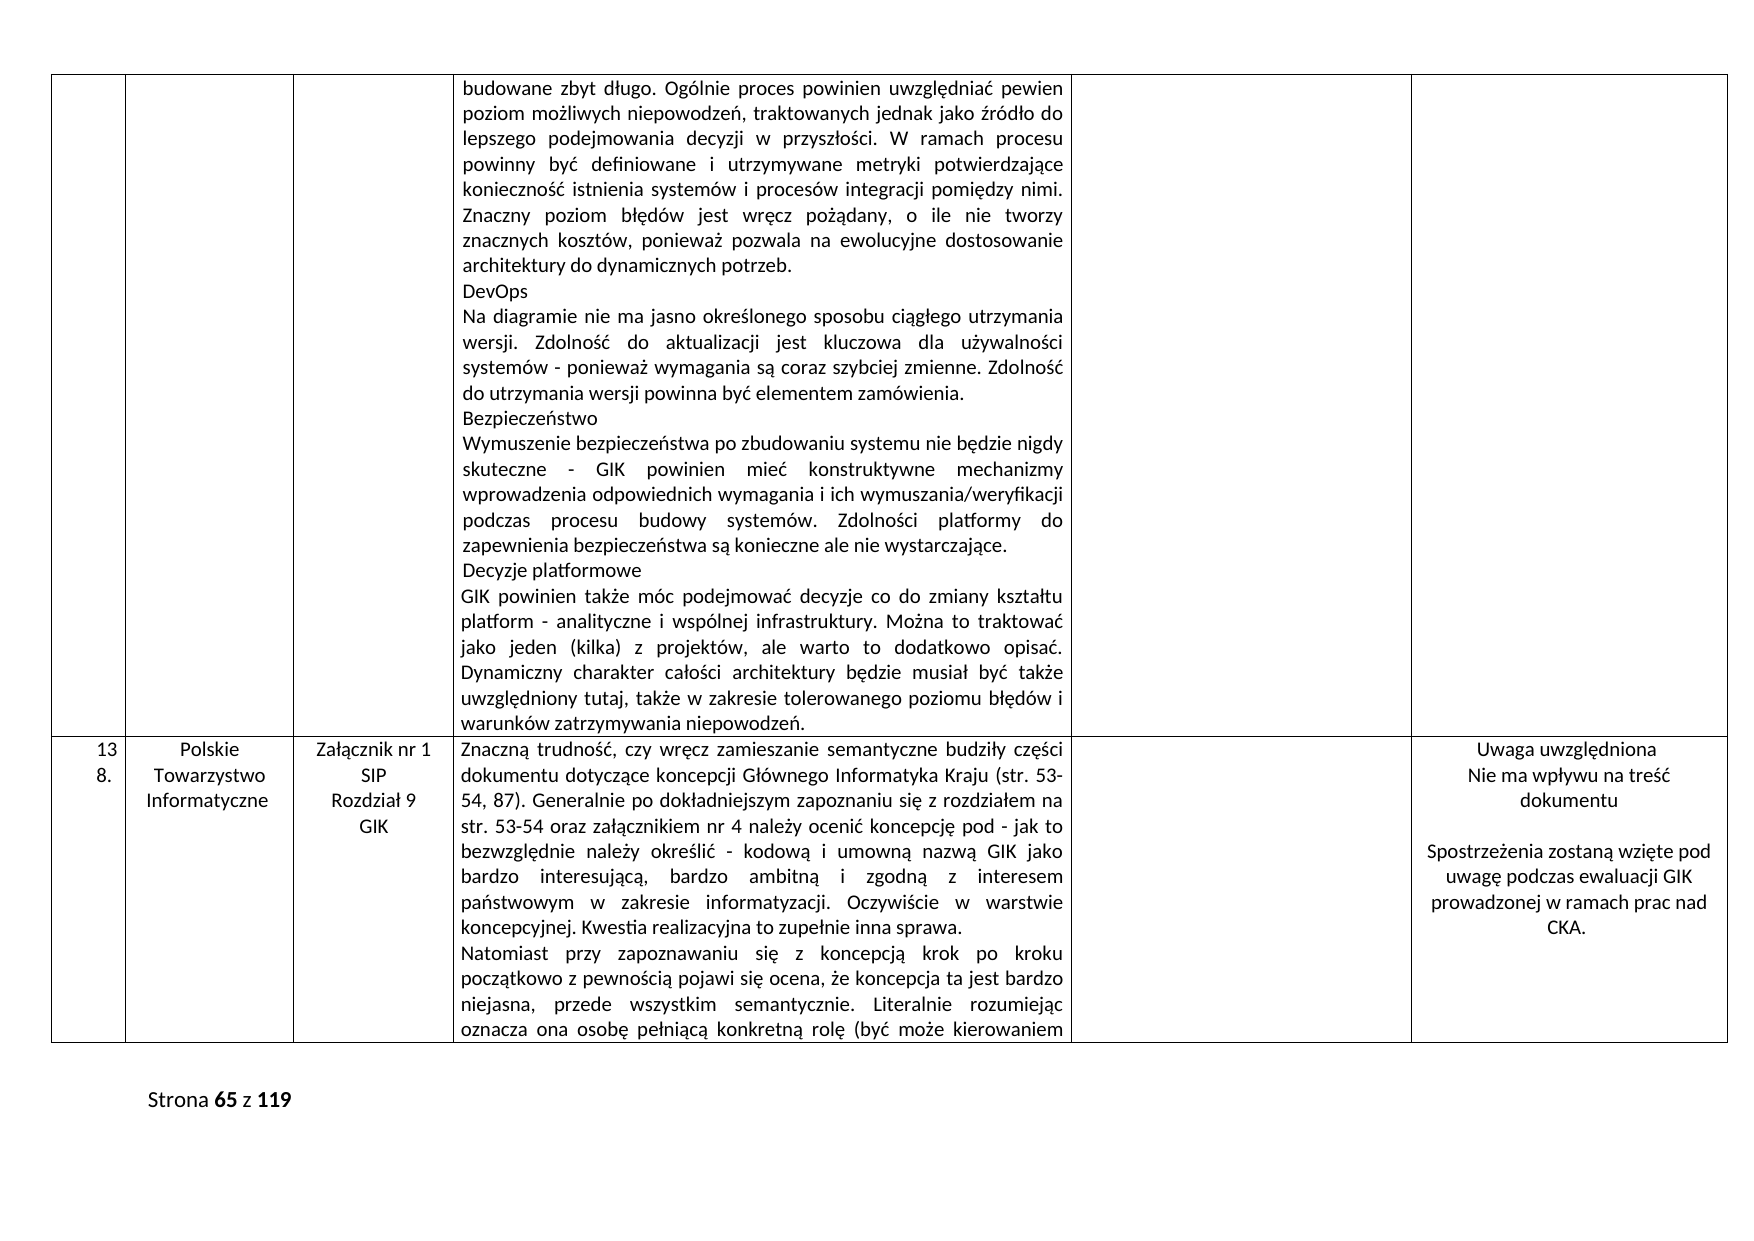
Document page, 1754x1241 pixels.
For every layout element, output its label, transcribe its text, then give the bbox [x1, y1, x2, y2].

table_cell [52, 75, 125, 736]
table_cell [1072, 75, 1411, 736]
table_cell Uwaga uwzględniona Nie ma wpływu na treść dokumentu Spostrzeżenia zostaną wzięte pod uwagę podczas ewaluacji GIK prowadzonej w ramach prac nad CKA. [1412, 737, 1727, 1042]
table_cell [52, 737, 125, 1042]
table_cell Znaczną trudność, czy wręcz zamieszanie semantyczne budziły części dokumentu dotyczące koncepcji Głównego Informatyka Kraju (str. 53-54, 87). Generalnie po dokładniejszym zapoznaniu się z rozdziałem na str. 53-54 oraz załącznikiem nr 4 należy ocenić koncepcję pod - jak to bezwzględnie należy określić - kodową i umowną nazwą GIK jako bardzo interesującą, bardzo ambitną i zgodną z interesem państwowym w zakresie informatyzacji. Oczywiście w warstwie koncepcyjnej. Kwestia realizacyjna to zupełnie inna sprawa. Natomiast przy zapoznawaniu się z koncepcją krok po kroku początkowo z pewnością pojawi się ocena, że koncepcja ta jest bardzo niejasna, przede wszystkim semantycznie. Literalnie rozumiejąc oznacza ona osobę pełniącą konkretną rolę (być może kierowaniem [454, 737, 1071, 1042]
table_cell [126, 75, 293, 736]
table_cell Załącznik nr 1 SIP Rozdział 9 GIK [294, 737, 453, 1042]
table_cell [294, 75, 453, 736]
table_cell [1072, 737, 1411, 1042]
table_cell Polskie Towarzystwo Informatyczne [126, 737, 293, 1042]
table_cell [1412, 75, 1727, 736]
table_cell budowane zbyt długo. Ogólnie proces powinien uwzględniać pewien poziom możliwych niepowodzeń, traktowanych jednak jako źródło do lepszego podejmowania decyzji w przyszłości. W ramach procesu powinny być definiowane i utrzymywane metryki potwierdzające konieczność istnienia systemów i procesów integracji pomiędzy nimi. Znaczny poziom błędów jest wręcz pożądany, o ile nie tworzy znacznych kosztów, ponieważ pozwala na ewolucyjne dostosowanie architektury do dynamicznych potrzeb. DevOps Na diagramie nie ma jasno określonego sposobu ciągłego utrzymania wersji. Zdolność do aktualizacji jest kluczowa dla używalności systemów - ponieważ wymagania są coraz szybciej zmienne. Zdolność do utrzymania wersji powinna być elementem zamówienia. Bezpieczeństwo Wymuszenie bezpieczeństwa po zbudowaniu systemu nie będzie nigdy skuteczne - GIK powinien mieć konstruktywne mechanizmy wprowadzenia odpowiednich wymagania i ich wymuszania/weryfikacji podczas procesu budowy systemów. Zdolności platformy do zapewnienia bezpieczeństwa są konieczne ale nie wystarczające. Decyzje platformowe GIK powinien także móc podejmować decyzje co do zmiany kształtu platform - analityczne i wspólnej infrastruktury. Można to traktować jako jeden (kilka) z projektów, ale warto to dodatkowo opisać. Dynamiczny charakter całości architektury będzie musiał być także uwzględniony tutaj, także w zakresie tolerowanego poziomu błędów i warunków zatrzymywania niepowodzeń. [454, 75, 1071, 736]
